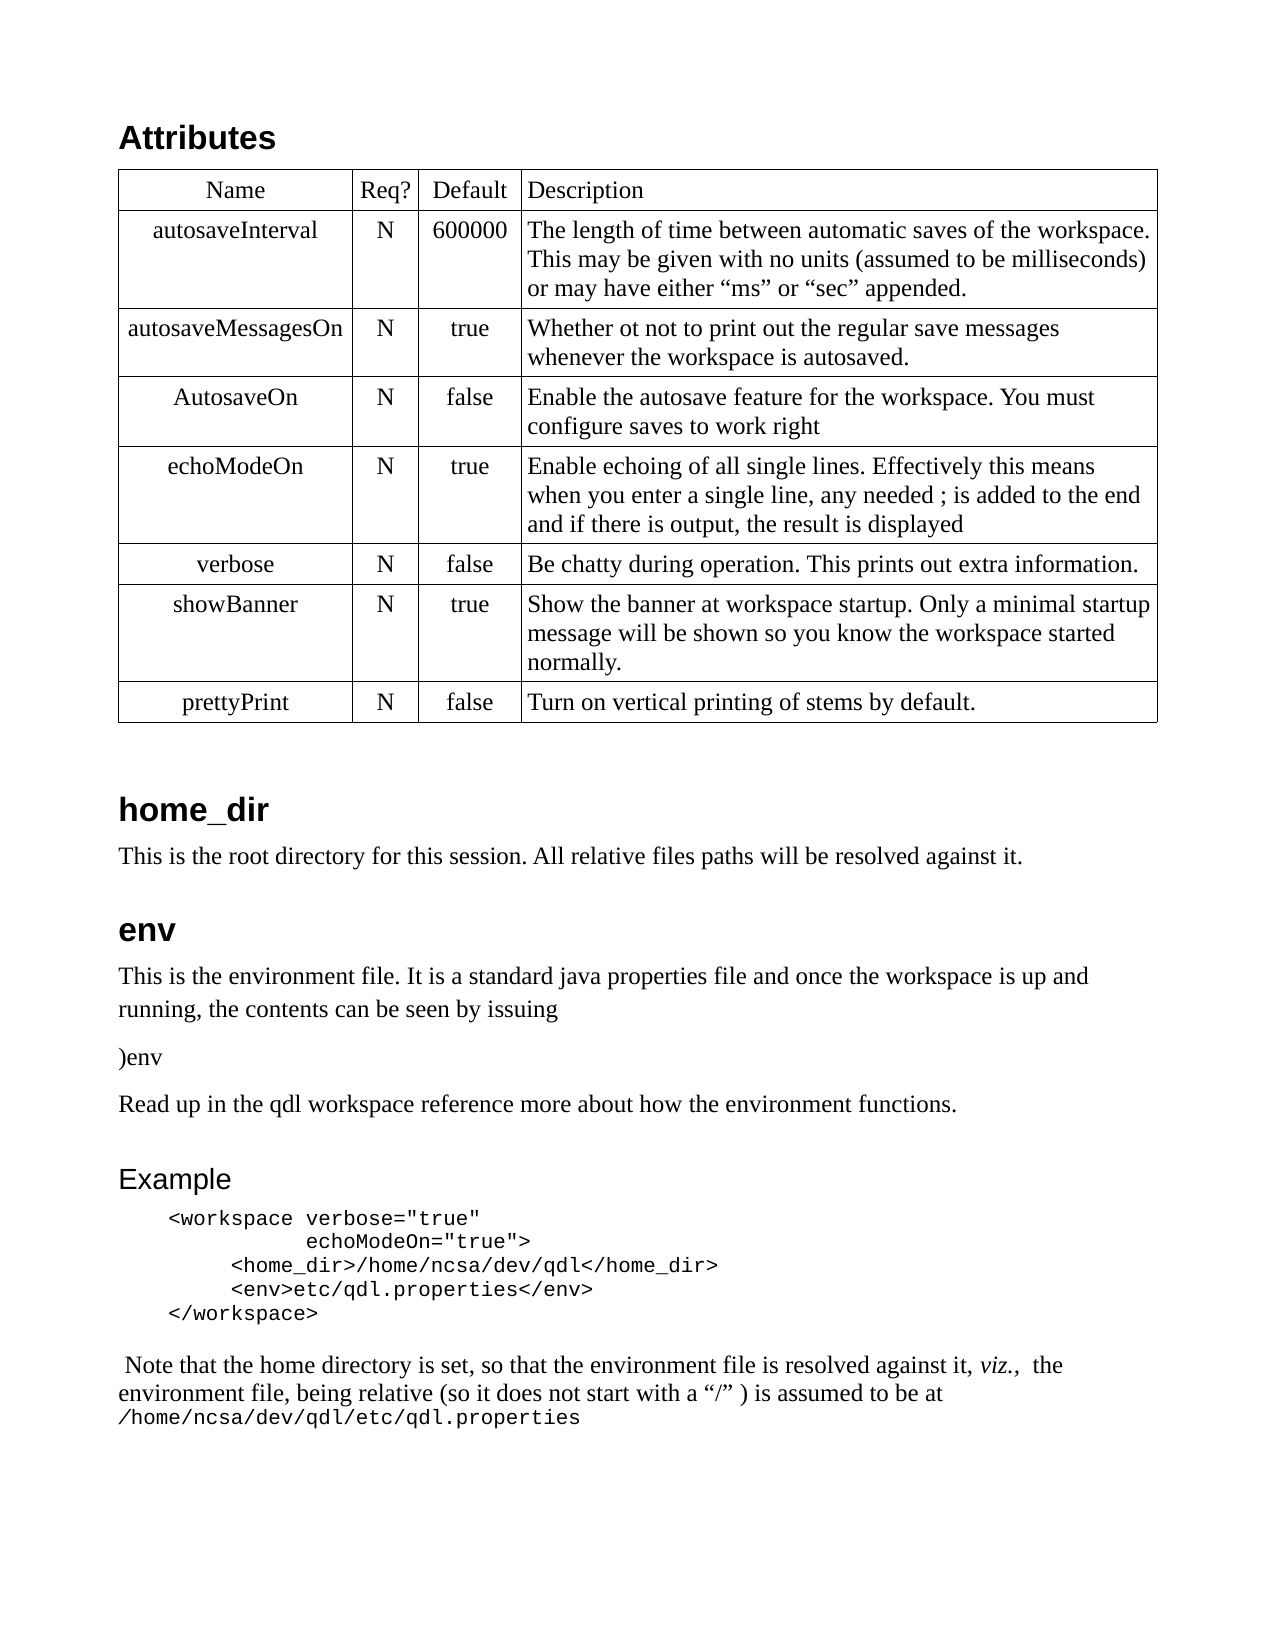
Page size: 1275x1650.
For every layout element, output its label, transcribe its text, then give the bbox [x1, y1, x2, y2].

text This is the environment file. It is a standard java properties file and once the workspace is up and running, the contents can be seen by issuing [118, 961, 1157, 1023]
subtitle env [118, 910, 1157, 948]
subtitle home_dir [118, 790, 1157, 829]
table_cell prettyPrint [119, 682, 352, 722]
text <workspace verbose="true" [118, 1208, 1157, 1232]
table_cell Turn on vertical printing of stems by default. [522, 682, 1157, 722]
table_cell true [419, 447, 521, 543]
table_cell true [419, 585, 521, 681]
text This is the root directory for this session. All relative files paths will be resolved against it. [118, 841, 1157, 870]
text )env [118, 1042, 1157, 1070]
text </workspace> [118, 1302, 1157, 1350]
table_header Req? [353, 170, 418, 209]
text <env>etc/qdl.properties</env> [118, 1279, 1157, 1302]
table_cell verbose [119, 544, 352, 584]
table_header Description [522, 170, 1157, 209]
text <home_dir>/home/ncsa/dev/qdl</home_dir> [118, 1255, 1157, 1279]
table_header Name [119, 170, 352, 209]
table_header Default [419, 170, 521, 209]
table_cell 600000 [419, 211, 521, 307]
text echoModeOn="true"> [118, 1232, 1157, 1255]
table_cell N [353, 585, 418, 681]
table_cell AutosaveOn [119, 377, 352, 446]
table_cell N [353, 309, 418, 376]
subtitle Attributes [118, 118, 1157, 157]
text Read up in the qdl workspace reference more about how the environment functions. [118, 1089, 1157, 1118]
table_cell N [353, 544, 418, 584]
table_cell Be chatty during operation. This prints out extra information. [522, 544, 1157, 584]
table_cell N [353, 211, 418, 307]
table_cell autosaveInterval [119, 211, 352, 307]
table_cell echoModeOn [119, 447, 352, 543]
table_cell Whether ot not to print out the regular save messages whenever the workspace is autosaved. [522, 309, 1157, 376]
table_cell N [353, 682, 418, 722]
table_cell N [353, 377, 418, 446]
subtitle Example [118, 1162, 1157, 1195]
table_cell Show the banner at workspace startup. Only a minimal startup message will be shown so you know the workspace started normally. [522, 585, 1157, 681]
table_cell false [419, 377, 521, 446]
table_cell N [353, 447, 418, 543]
table_cell false [419, 682, 521, 722]
table_cell autosaveMessagesOn [119, 309, 352, 376]
table_cell false [419, 544, 521, 584]
table_cell The length of time between automatic saves of the workspace. This may be given with no units (assumed to be milliseconds) or may have either “ms” or “sec” appended. [522, 211, 1157, 307]
text Note that the home directory is set, so that the environment file is resolved against it, viz., the environment file, being relative (so it does not start with a “/” ) is assumed to be at /home/ncsa/dev/qdl/etc/qdl.properties [118, 1350, 1157, 1431]
table_cell Enable the autosave feature for the workspace. You must configure saves to work right [522, 377, 1157, 446]
table_cell Enable echoing of all single lines. Effectively this means when you enter a single line, any needed ; is added to the end and if there is output, the result is displayed [522, 447, 1157, 543]
table_cell true [419, 309, 521, 376]
table_cell showBanner [119, 585, 352, 681]
